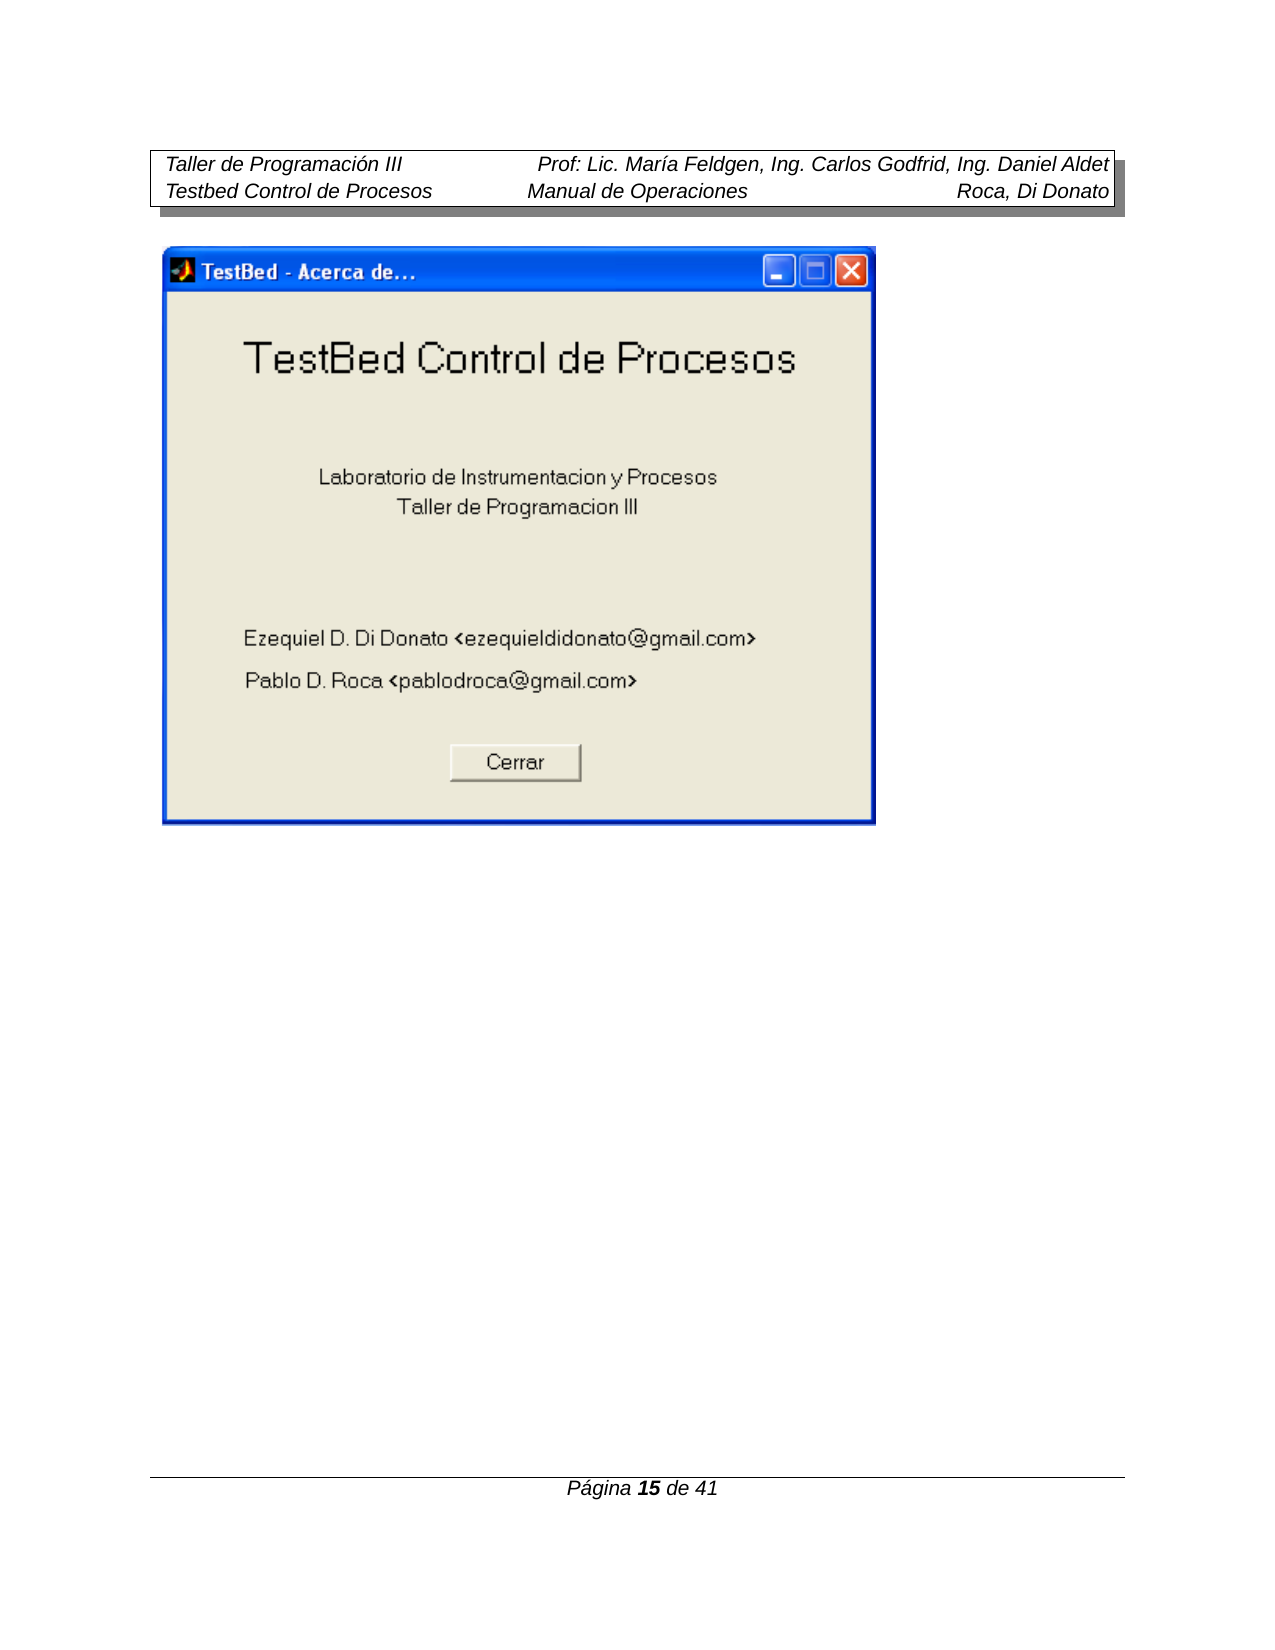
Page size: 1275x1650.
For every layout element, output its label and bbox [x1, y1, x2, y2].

picture [161, 246, 876, 826]
